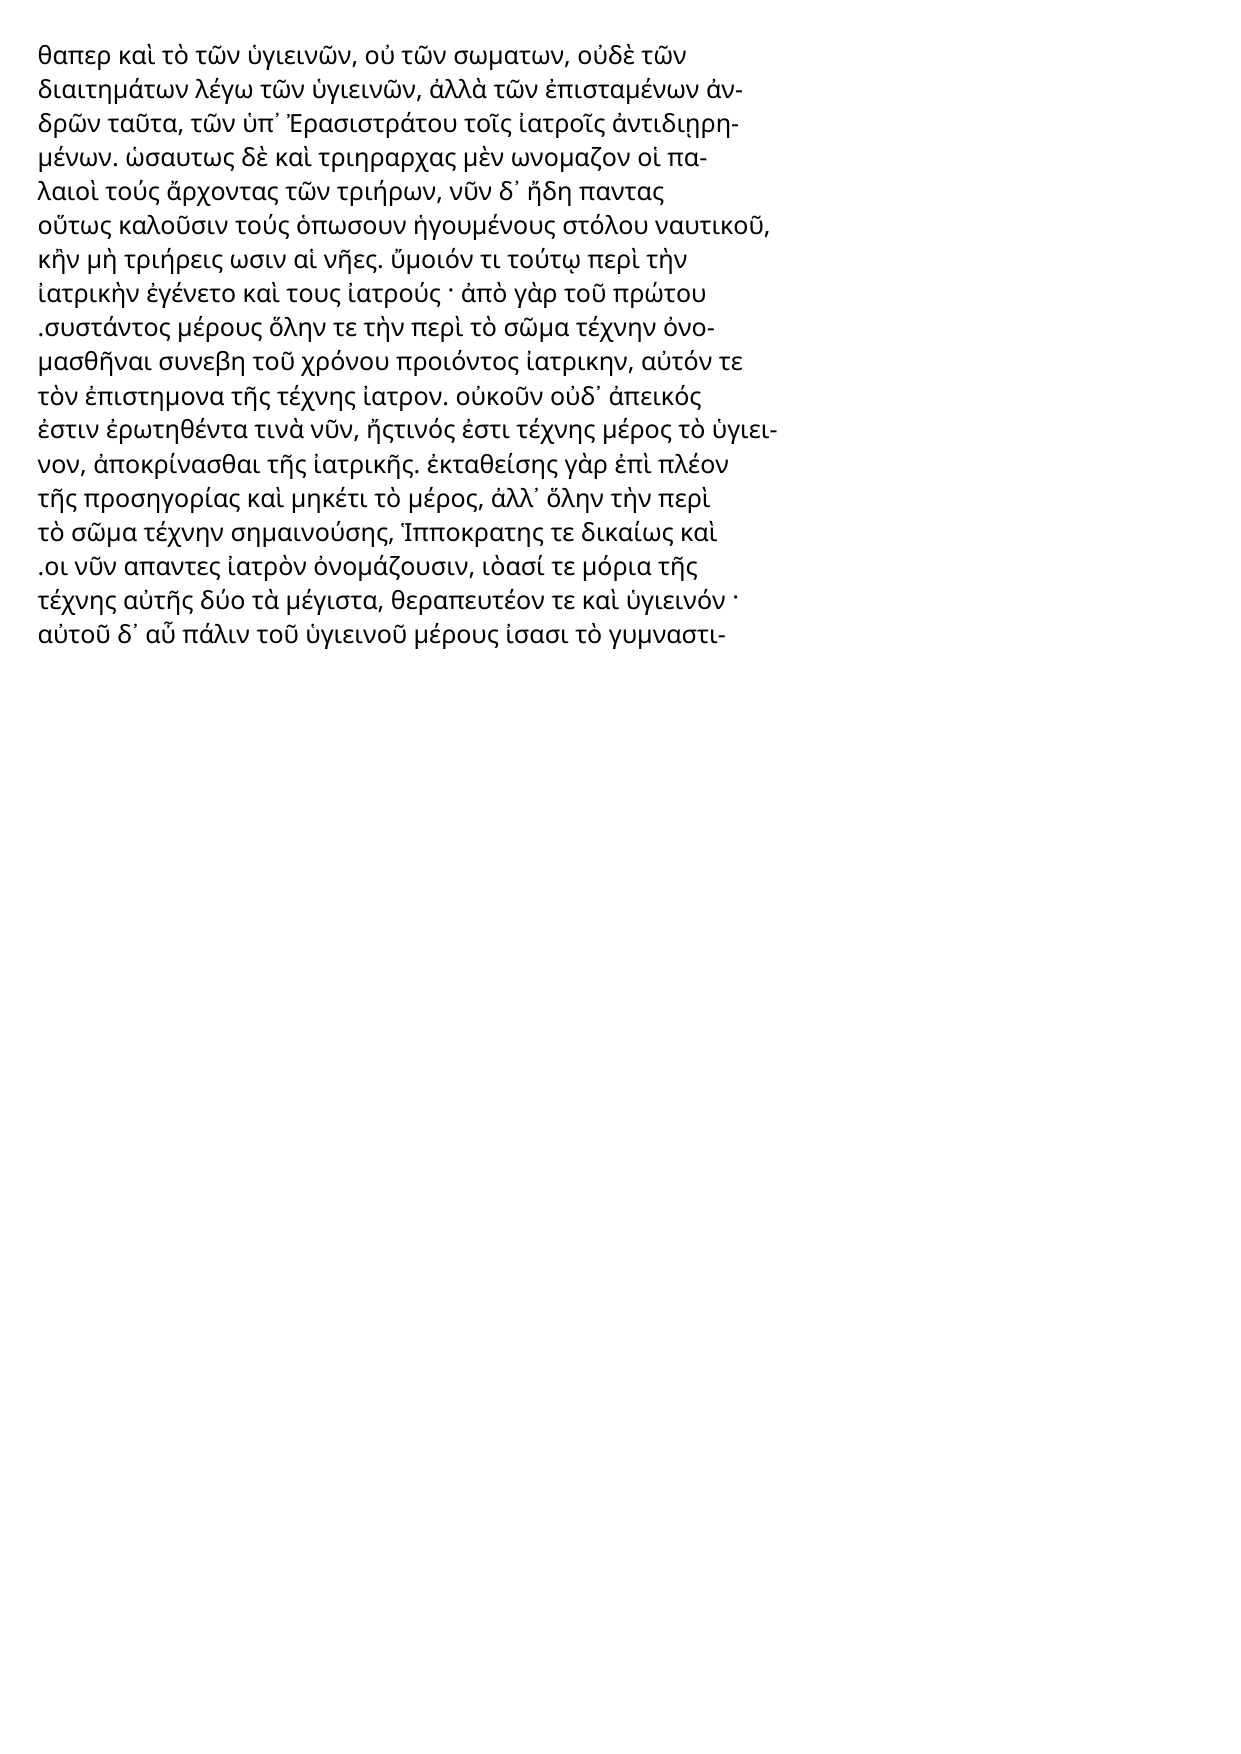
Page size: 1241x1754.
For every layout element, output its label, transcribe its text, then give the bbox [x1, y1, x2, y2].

text θαπερ καὶ τὸ τῶν ὑγιεινῶν, οὐ τῶν σωματων, οὐδὲ τῶν διαιτημάτων λέγω τῶν ὑγιεινῶν, ἀλλὰ τῶν ἐπισταμένων ἀν- δρῶν ταῦτα, τῶν ὑπ᾽ Ἐρασιστράτου τοῖς ἰατροῖς ἀντιδιῃρη- μένων. ὡσαυτως δὲ καὶ τριηραρχας μὲν ωνομαζον οἱ πα- λαιοὶ τούς ἄρχοντας τῶν τριήρων, νῦν δ᾽ ἤδη παντας οὕτως καλοῦσιν τούς ὁπωσουν ἡγουμένους στόλου ναυτικοῦ, κἢν μὴ τριήρεις ωσιν αἱ νῆες. ὔμοιόν τι τούτῳ περὶ τὴν ἰατρικὴν ἐγένετο καὶ τους ἰατρούς · ἀπὸ γὰρ τοῦ πρώτου .συστάντος μέρους ὅλην τε τὴν περὶ τὸ σῶμα τέχνην ὀνο- μασθῆναι συνεβη τοῦ χρόνου προιόντος ἰατρικην, αὐτόν τε τὸν ἐπιστημονα τῆς τέχνης ἰατρον. οὐκοῦν οὐδ᾽ ἀπεικός ἐστιν ἐρωτηθέντα τινὰ νῦν, ἤςτινός ἐστι τέχνης μέρος τὸ ὑγιει- νον, ἀποκρίνασθαι τῆς ἰατρικῆς. ἐκταθείσης γὰρ ἐπὶ πλέον τῆς προσηγορίας καὶ μηκέτι τὸ μέρος, ἀλλ᾽ ὅλην τὴν περὶ τὸ σῶμα τέχνην σημαινούσης, Ἱπποκρατης τε δικαίως καὶ .οι νῦν απαντες ἰατρὸν ὀνομάζουσιν, ιὸασί τε μόρια τῆς τέχνης αὐτῆς δύο τὰ μέγιστα, θεραπευτέον τε καὶ ὑγιεινόν · αὐτοῦ δ᾽ αὖ πάλιν τοῦ ὑγιεινοῦ μέρους ἰσασι τὸ γυμναστι- [37, 37, 1203, 651]
